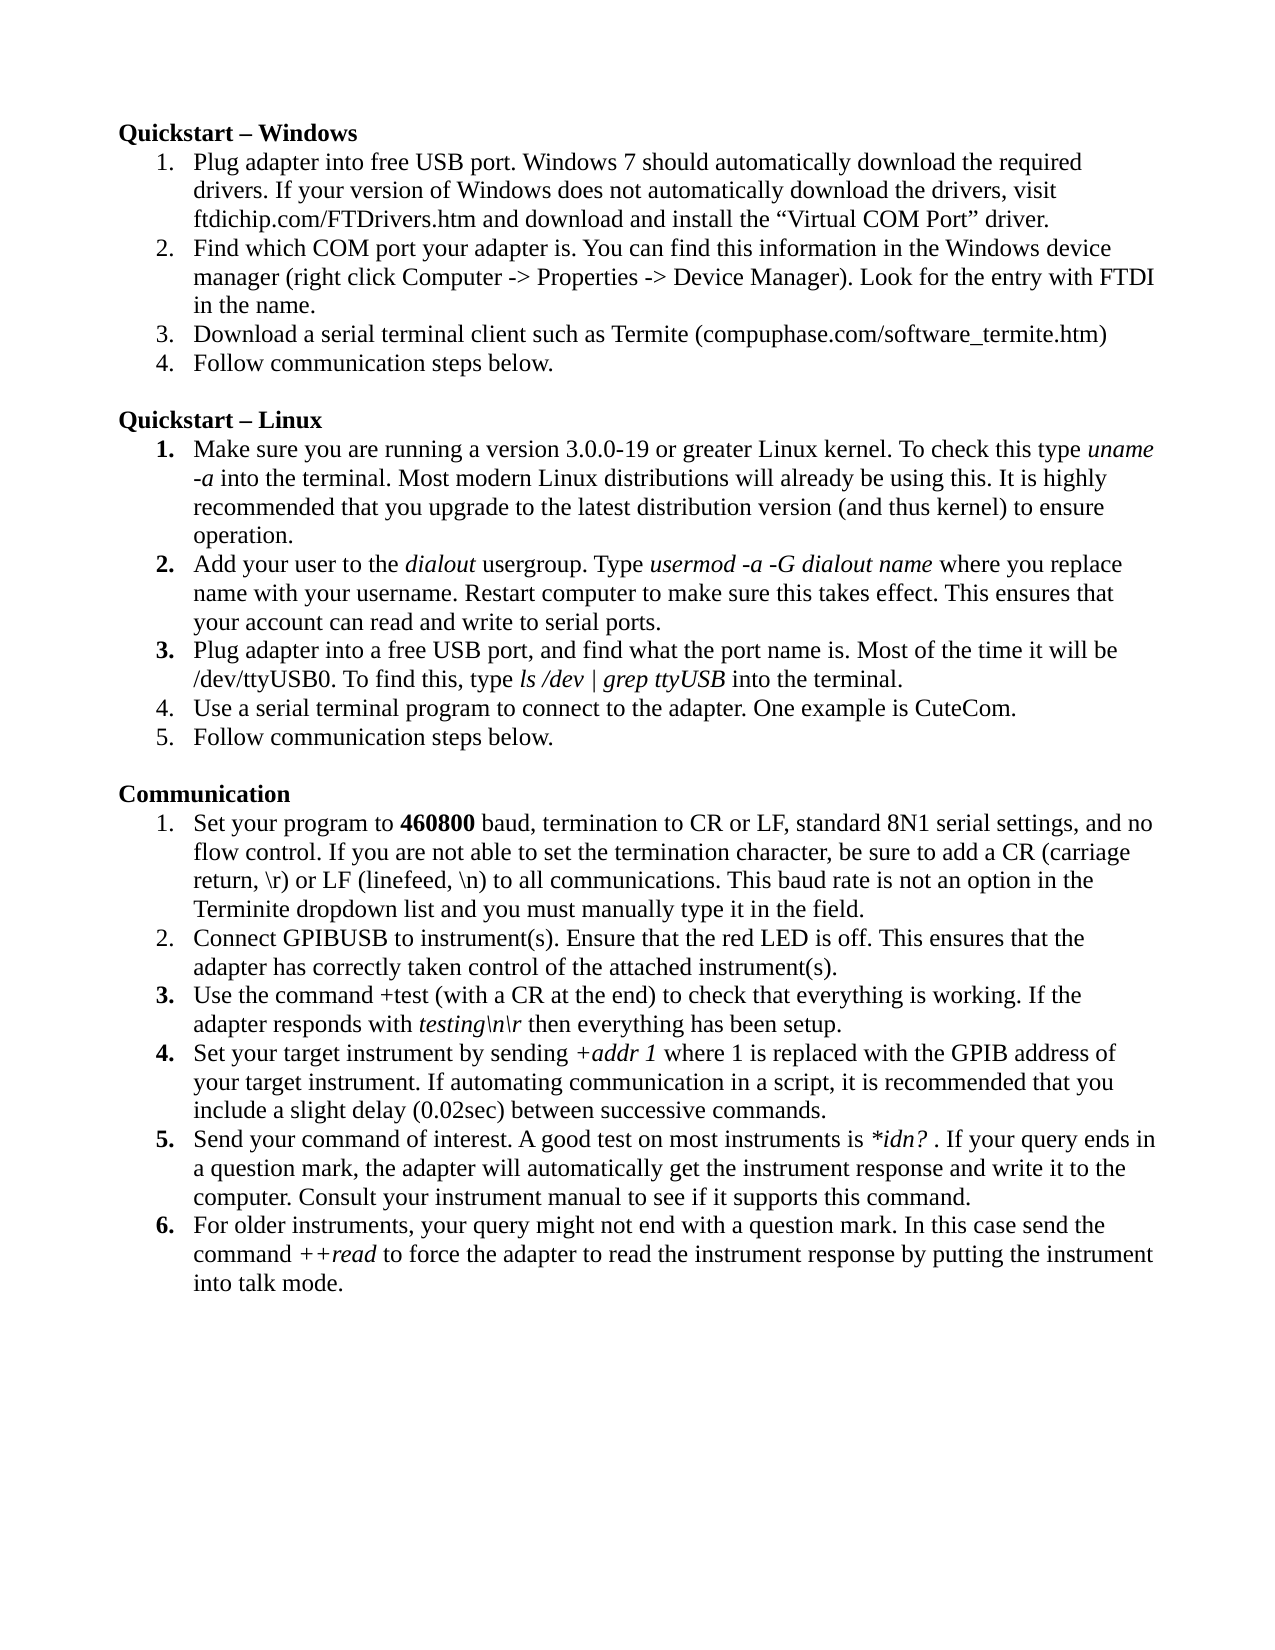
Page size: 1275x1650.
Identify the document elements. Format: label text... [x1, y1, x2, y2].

list Find which COM port your adapter is. You can find this information in the Windows device manager (right click Computer -> Properties -> Device Manager). Look for the entry with FTDI in the name. [156, 233, 1157, 319]
list Follow communication steps below. [156, 348, 1157, 377]
list Set your target instrument by sending +addr 1 where 1 is replaced with the GPIB address of your target instrument. If automating communication in a script, it is recommended that you include a slight delay (0.02sec) between successive commands. [156, 1038, 1157, 1124]
list For older instruments, your query might not end with a question mark. In this case send the command ++read to force the adapter to read the instrument response by putting the instrument into talk mode. [156, 1211, 1157, 1297]
list Send your command of interest. A good test on most instruments is *idn? . If your query ends in a question mark, the adapter will automatically get the instrument response and write it to the computer. Consult your instrument manual to see if it supports this command. [156, 1124, 1157, 1211]
list Plug adapter into a free USB port, and find what the port name is. Most of the time it will be /dev/ttyUSB0. To find this, type ls /dev | grep ttyUSB into the terminal. [156, 636, 1157, 693]
list Follow communication steps below. [156, 722, 1157, 751]
text Quickstart – Windows [118, 118, 1157, 147]
list Use the command +test (with a CR at the end) to check that everything is working. If the adapter responds with testing\n\r then everything has been setup. [156, 981, 1157, 1038]
text Communication [118, 779, 1157, 808]
list Connect GPIBUSB to instrument(s). Ensure that the red LED is off. This ensures that the adapter has correctly taken control of the attached instrument(s). [156, 923, 1157, 981]
list Make sure you are running a version 3.0.0-19 or greater Linux kernel. To check this type uname -a into the terminal. Most modern Linux distributions will already be using this. It is highly recommended that you upgrade to the latest distribution version (and thus kernel) to ensure operation. [156, 434, 1157, 549]
list Plug adapter into free USB port. Windows 7 should automatically download the required drivers. If your version of Windows does not automatically download the drivers, visit ftdichip.com/FTDrivers.htm and download and install the “Virtual COM Port” driver. [156, 147, 1157, 233]
list Download a serial terminal client such as Termite (compuphase.com/software_termite.htm) [156, 319, 1157, 348]
list Use a serial terminal program to connect to the adapter. One example is CuteCom. [156, 693, 1157, 722]
list Set your program to 460800 baud, termination to CR or LF, standard 8N1 serial settings, and no flow control. If you are not able to set the termination character, be sure to add a CR (carriage return, \r) or LF (linefeed, \n) to all communications. This baud rate is not an option in the Terminite dropdown list and you must manually type it in the field. [156, 808, 1157, 923]
list Add your user to the dialout usergroup. Type usermod -a -G dialout name where you replace name with your username. Restart computer to make sure this takes effect. This ensures that your account can read and write to serial ports. [156, 549, 1157, 636]
text Quickstart – Linux [118, 406, 1157, 434]
